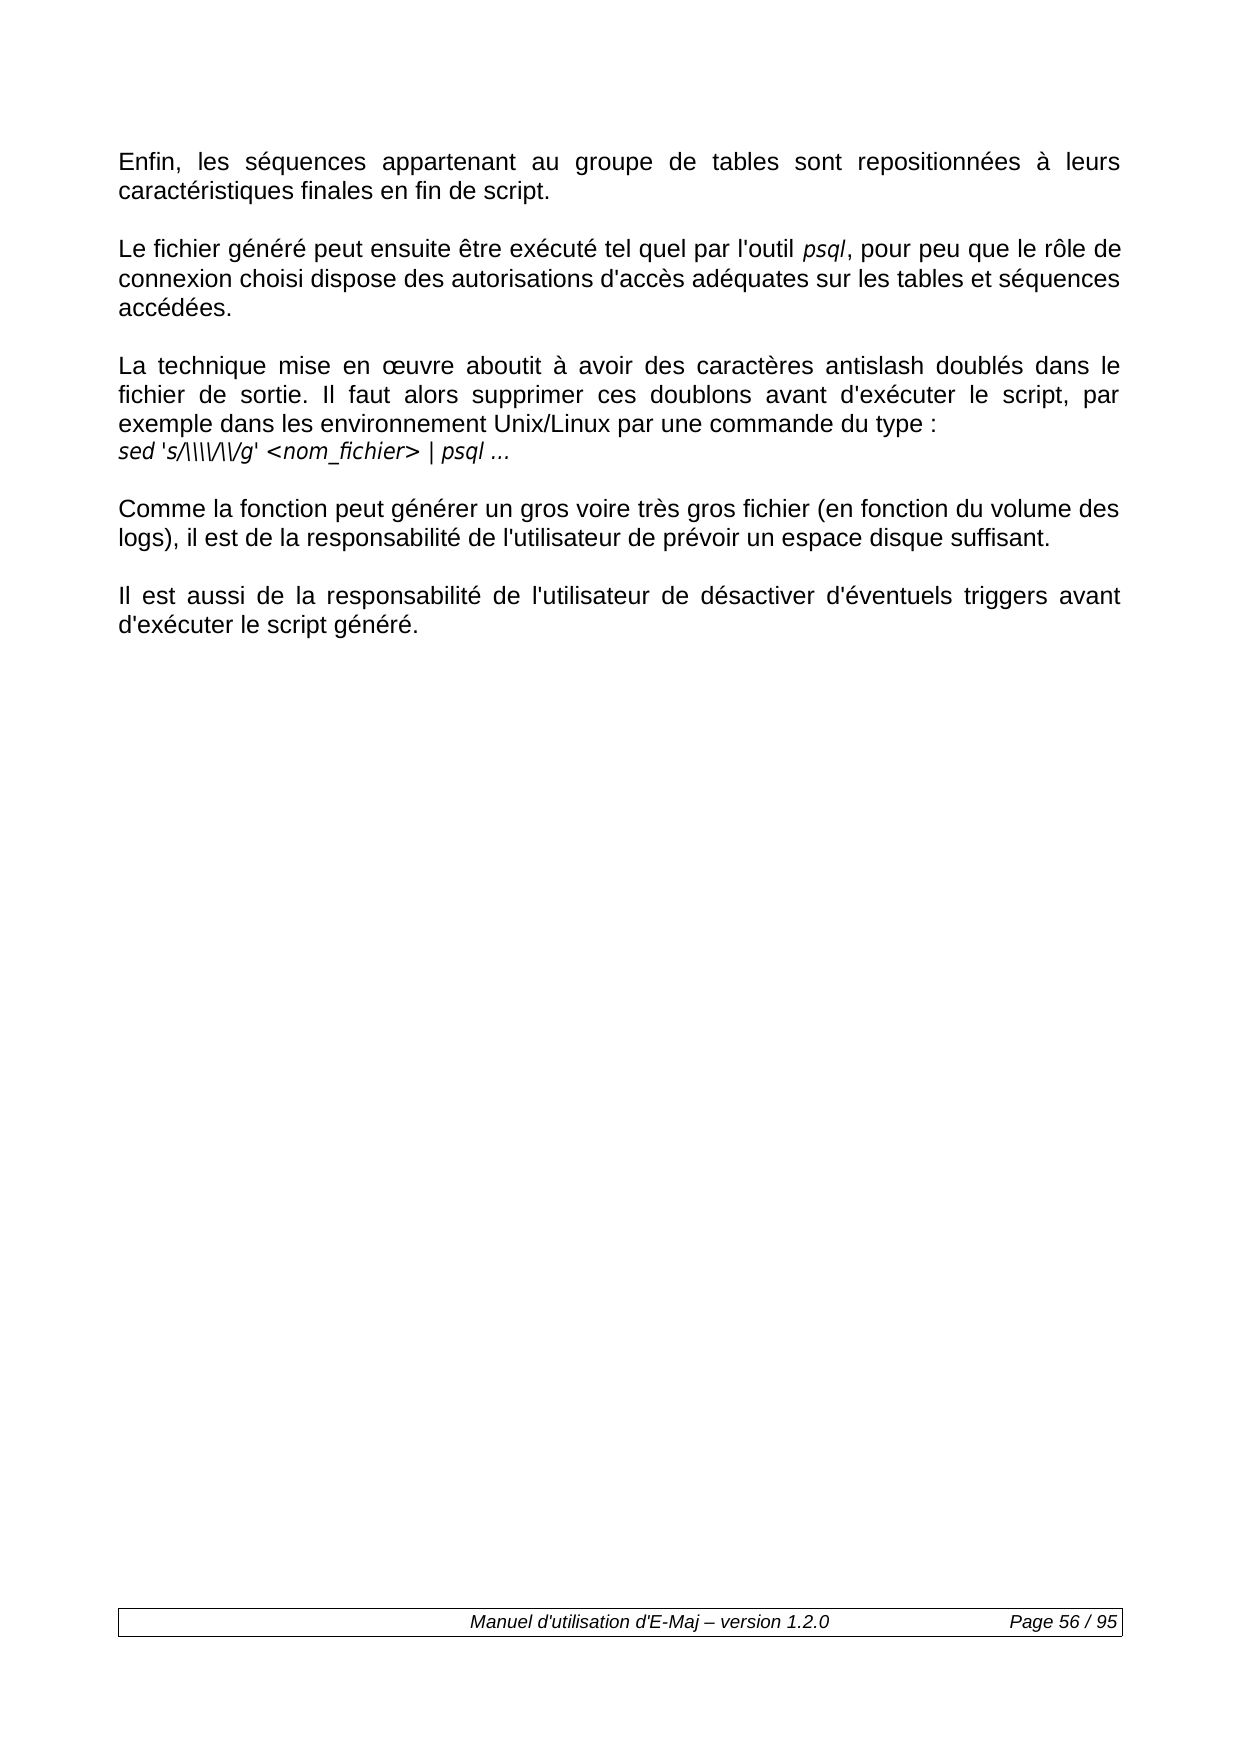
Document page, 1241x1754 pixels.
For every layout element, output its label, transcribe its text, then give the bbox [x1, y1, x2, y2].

text La technique mise en œuvre aboutit à avoir des caractères antislash doublés dans le fichier de sortie. Il faut alors supprimer ces doublons avant d'exécuter le script, par exemple dans les environnement Unix/Linux par une commande du type : [118, 351, 1122, 438]
text Le fichier généré peut ensuite être exécuté tel quel par l'outil psql, pour peu que le rôle de connexion choisi dispose des autorisations d'accès adéquates sur les tables et séquences accédées. [118, 234, 1122, 322]
text Il est aussi de la responsabilité de l'utilisateur de désactiver d'éventuels triggers avant d'exécuter le script généré. [118, 581, 1122, 639]
text sed 's/\\\\/\\/g' <nom_fichier> | psql ... [118, 438, 1122, 465]
text Comme la fonction peut générer un gros voire très gros fichier (en fonction du volume des logs), il est de la responsabilité de l'utilisateur de prévoir un espace disque suffisant. [118, 494, 1122, 552]
text Enfin, les séquences appartenant au groupe de tables sont repositionnées à leurs caractéristiques finales en fin de script. [118, 147, 1122, 205]
